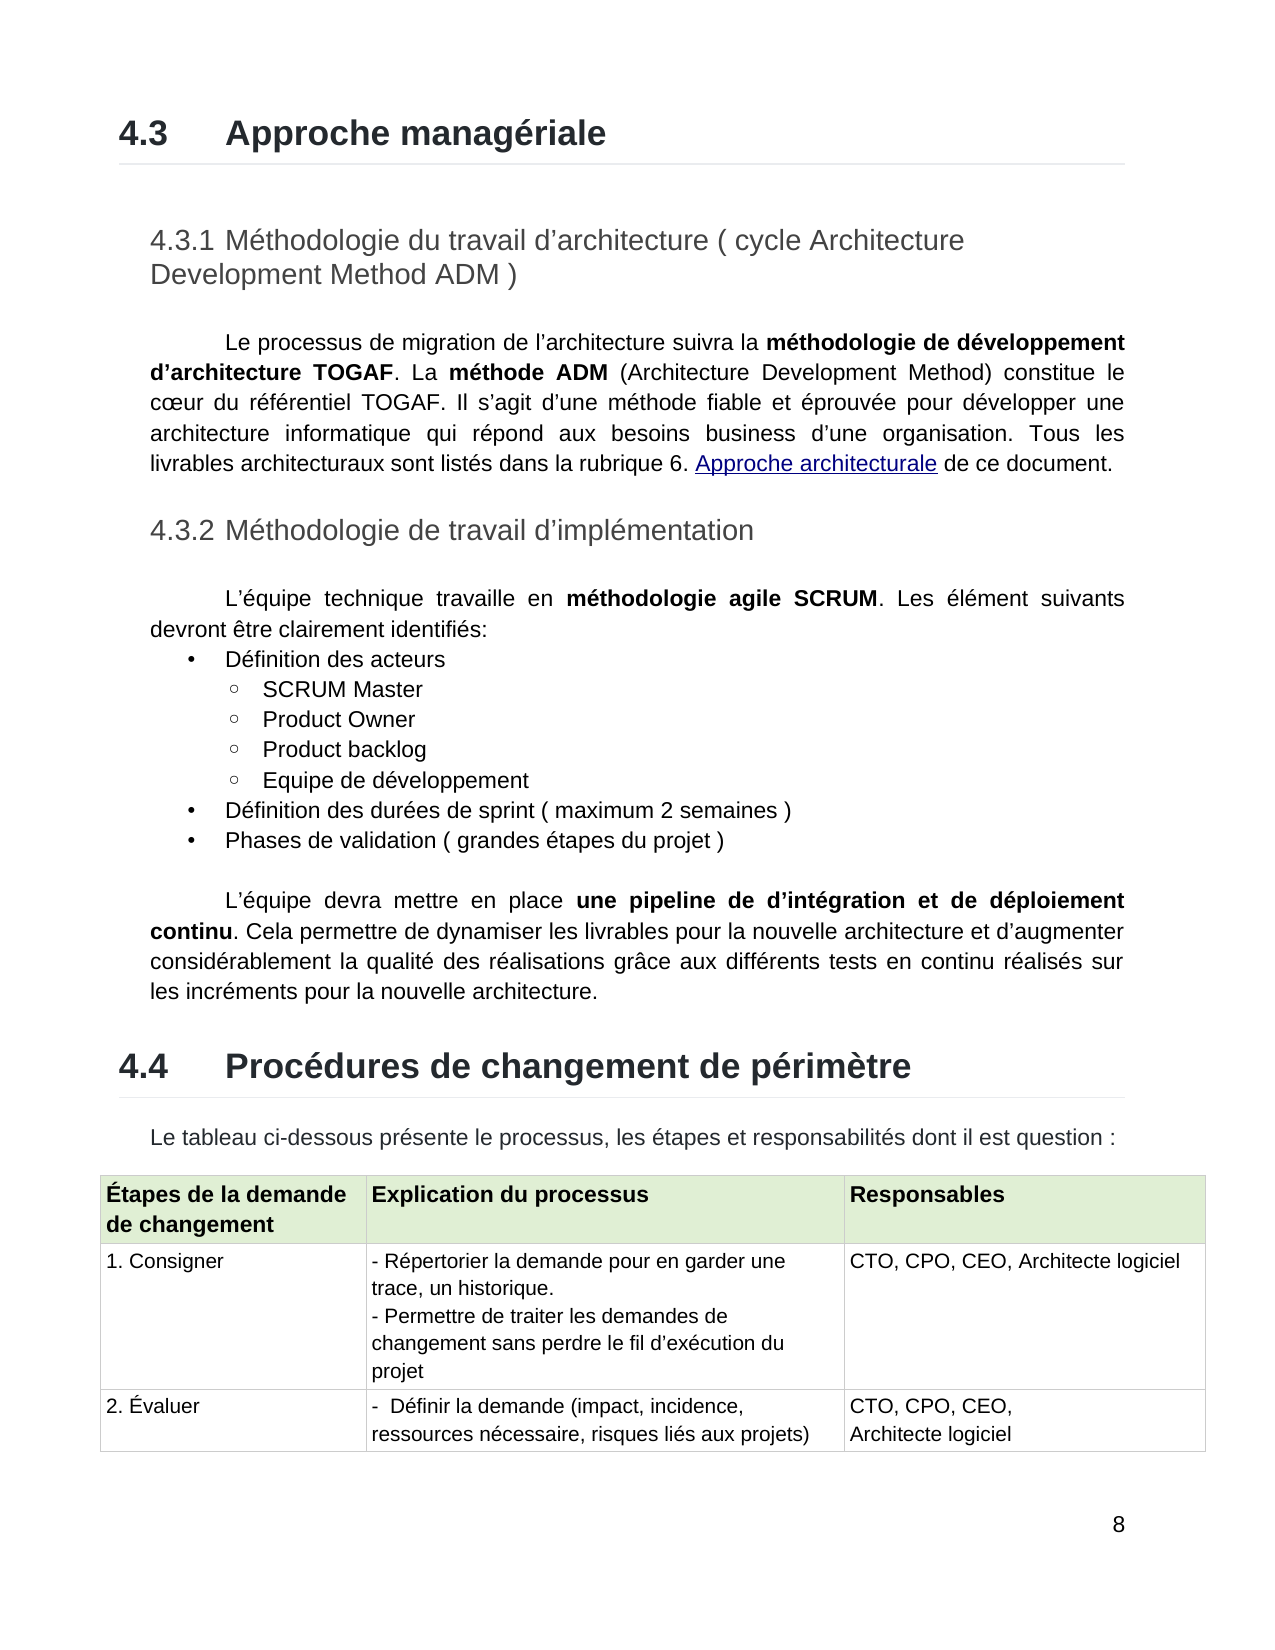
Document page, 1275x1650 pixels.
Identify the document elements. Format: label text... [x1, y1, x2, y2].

subtitle Approche managériale [119, 112, 1125, 163]
table_cell 2. Évaluer [101, 1390, 366, 1451]
text L’équipe technique travaille en méthodologie agile SCRUM. Les élément suivants devront être clairement identifiés: [150, 585, 1125, 642]
table_header Étapes de la demande de changement [101, 1176, 366, 1243]
text Le tableau ci-dessous présente le processus, les étapes et responsabilités dont il est question : [150, 1123, 1125, 1150]
table_header Explication du processus [367, 1176, 844, 1243]
table_header Responsables [845, 1176, 1205, 1243]
list Phases de validation ( grandes étapes du projet ) [187, 827, 1125, 853]
list Définition des durées de sprint ( maximum 2 semaines ) [187, 797, 1125, 823]
list Définition des acteurs [187, 646, 1125, 672]
subtitle Méthodologie de travail d’implémentation [150, 513, 1125, 547]
table_cell - Répertorier la demande pour en garder une trace, un historique. - Permettre de traiter les demandes de changement sans perdre le fil d’exécution du projet [367, 1244, 844, 1388]
table_cell CTO, CPO, CEO, Architecte logiciel [845, 1390, 1205, 1451]
list Product backlog [225, 736, 1125, 763]
text L’équipe devra mettre en place une pipeline de d’intégration et de déploiement continu. Cela permettre de dynamiser les livrables pour la nouvelle architecture et d’augmenter considérablement la qualité des réalisations grâce aux différents tests en continu réalisés sur les incréments pour la nouvelle architecture. [150, 887, 1125, 1004]
table_cell - Définir la demande (impact, incidence, ressources nécessaire, risques liés aux projets) [367, 1390, 844, 1451]
list SCRUM Master [225, 676, 1125, 702]
list Product Owner [225, 706, 1125, 732]
text Le processus de migration de l’architecture suivra la méthodologie de développement d’architecture TOGAF. La méthode ADM (Architecture Development Method) constitue le cœur du référentiel TOGAF. Il s’agit d’une méthode fiable et éprouvée pour développer une architecture informatique qui répond aux besoins business d’une organisation. Tous les livrables architecturaux sont listés dans la rubrique 6. Approche architecturale de ce document. [150, 329, 1125, 476]
table_cell 1. Consigner [101, 1244, 366, 1388]
subtitle Procédures de changement de périmètre [119, 1046, 1125, 1097]
list Equipe de développement [225, 767, 1125, 793]
table_cell CTO, CPO, CEO, Architecte logiciel [845, 1244, 1205, 1388]
subtitle Méthodologie du travail d’architecture ( cycle Architecture Development Method ADM ) [150, 223, 1125, 290]
